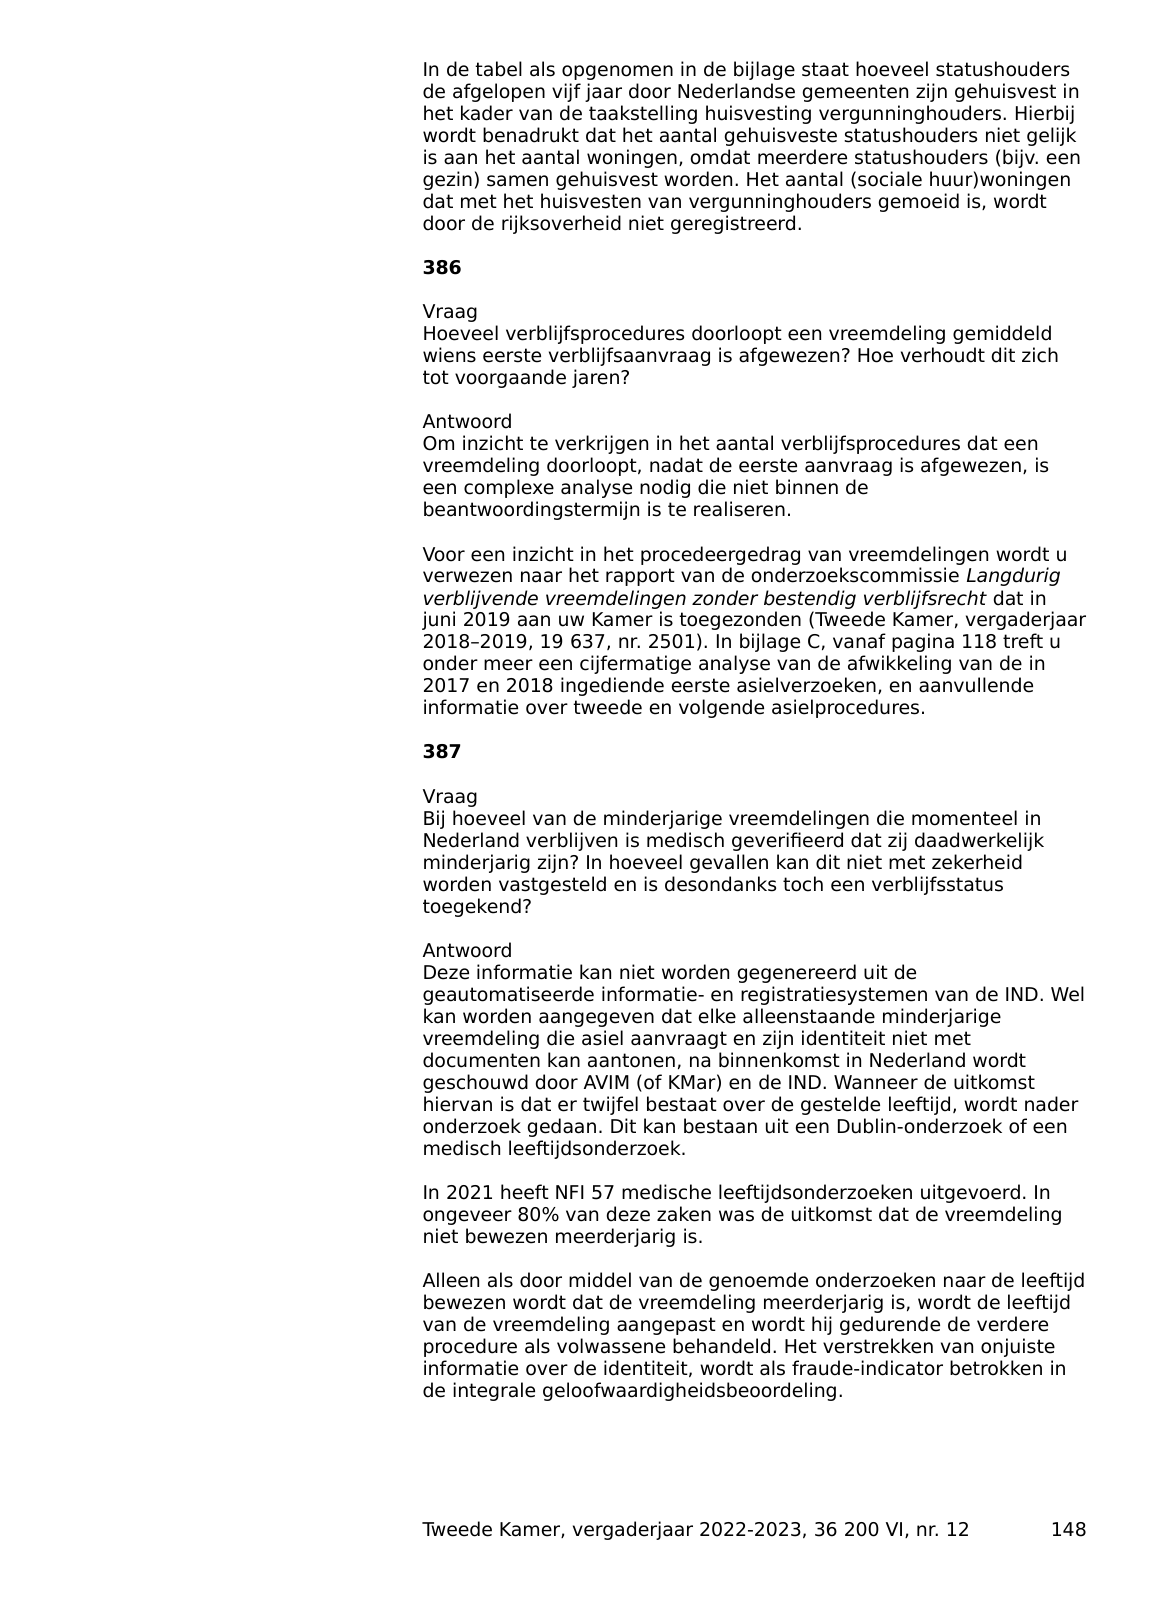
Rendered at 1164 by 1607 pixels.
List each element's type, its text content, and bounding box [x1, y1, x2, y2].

text Voor een inzicht in het procedeergedrag van vreemdelingen wordt u verwezen naar het rapport van de onderzoekscommissie Langdurig verblijvende vreemdelingen zonder bestendig verblijfsrecht dat in juni 2019 aan uw Kamer is toegezonden (Tweede Kamer, vergaderjaar 2018–2019, 19 637, nr. 2501). In bijlage C, vanaf pagina 118 treft u onder meer een cijfermatige analyse van de afwikkeling van de in 2017 en 2018 ingediende eerste asielverzoeken, en aanvullende informatie over tweede en volgende asielprocedures. [422, 543, 1087, 719]
subtitle 387 [422, 741, 1087, 763]
text Antwoord [422, 940, 1087, 962]
text Om inzicht te verkrijgen in het aantal verblijfsprocedures dat een vreemdeling doorloopt, nadat de eerste aanvraag is afgewezen, is een complexe analyse nodig die niet binnen de beantwoordingstermijn is te realiseren. [422, 433, 1087, 521]
text Antwoord [422, 411, 1087, 433]
subtitle 386 [422, 257, 1087, 279]
text Vraag [422, 301, 1087, 323]
text Bij hoeveel van de minderjarige vreemdelingen die momenteel in Nederland verblijven is medisch geverifieerd dat zij daadwerkelijk minderjarig zijn? In hoeveel gevallen kan dit niet met zekerheid worden vastgesteld en is desondanks toch een verblijfsstatus toegekend? [422, 808, 1087, 917]
text In de tabel als opgenomen in de bijlage staat hoeveel statushouders de afgelopen vijf jaar door Nederlandse gemeenten zijn gehuisvest in het kader van de taakstelling huisvesting vergunninghouders. Hierbij wordt benadrukt dat het aantal gehuisveste statushouders niet gelijk is aan het aantal woningen, omdat meerdere statushouders (bijv. een gezin) samen gehuisvest worden. Het aantal (sociale huur)woningen dat met het huisvesten van vergunninghouders gemoeid is, wordt door de rijksoverheid niet geregistreerd. [422, 59, 1087, 235]
text Vraag [422, 786, 1087, 808]
text Hoeveel verblijfsprocedures doorloopt een vreemdeling gemiddeld wiens eerste verblijfsaanvraag is afgewezen? Hoe verhoudt dit zich tot voorgaande jaren? [422, 323, 1087, 389]
text In 2021 heeft NFI 57 medische leeftijdsonderzoeken uitgevoerd. In ongeveer 80% van deze zaken was de uitkomst dat de vreemdeling niet bewezen meerderjarig is. [422, 1182, 1087, 1248]
text Alleen als door middel van de genoemde onderzoeken naar de leeftijd bewezen wordt dat de vreemdeling meerderjarig is, wordt de leeftijd van de vreemdeling aangepast en wordt hij gedurende de verdere procedure als volwassene behandeld. Het verstrekken van onjuiste informatie over de identiteit, wordt als fraude-indicator betrokken in de integrale geloofwaardigheidsbeoordeling. [422, 1270, 1087, 1402]
text Deze informatie kan niet worden gegenereerd uit de geautomatiseerde informatie- en registratiesystemen van de IND. Wel kan worden aangegeven dat elke alleenstaande minderjarige vreemdeling die asiel aanvraagt en zijn identiteit niet met documenten kan aantonen, na binnenkomst in Nederland wordt geschouwd door AVIM (of KMar) en de IND. Wanneer de uitkomst hiervan is dat er twijfel bestaat over de gestelde leeftijd, wordt nader onderzoek gedaan. Dit kan bestaan uit een Dublin-onderzoek of een medisch leeftijdsonderzoek. [422, 962, 1087, 1159]
